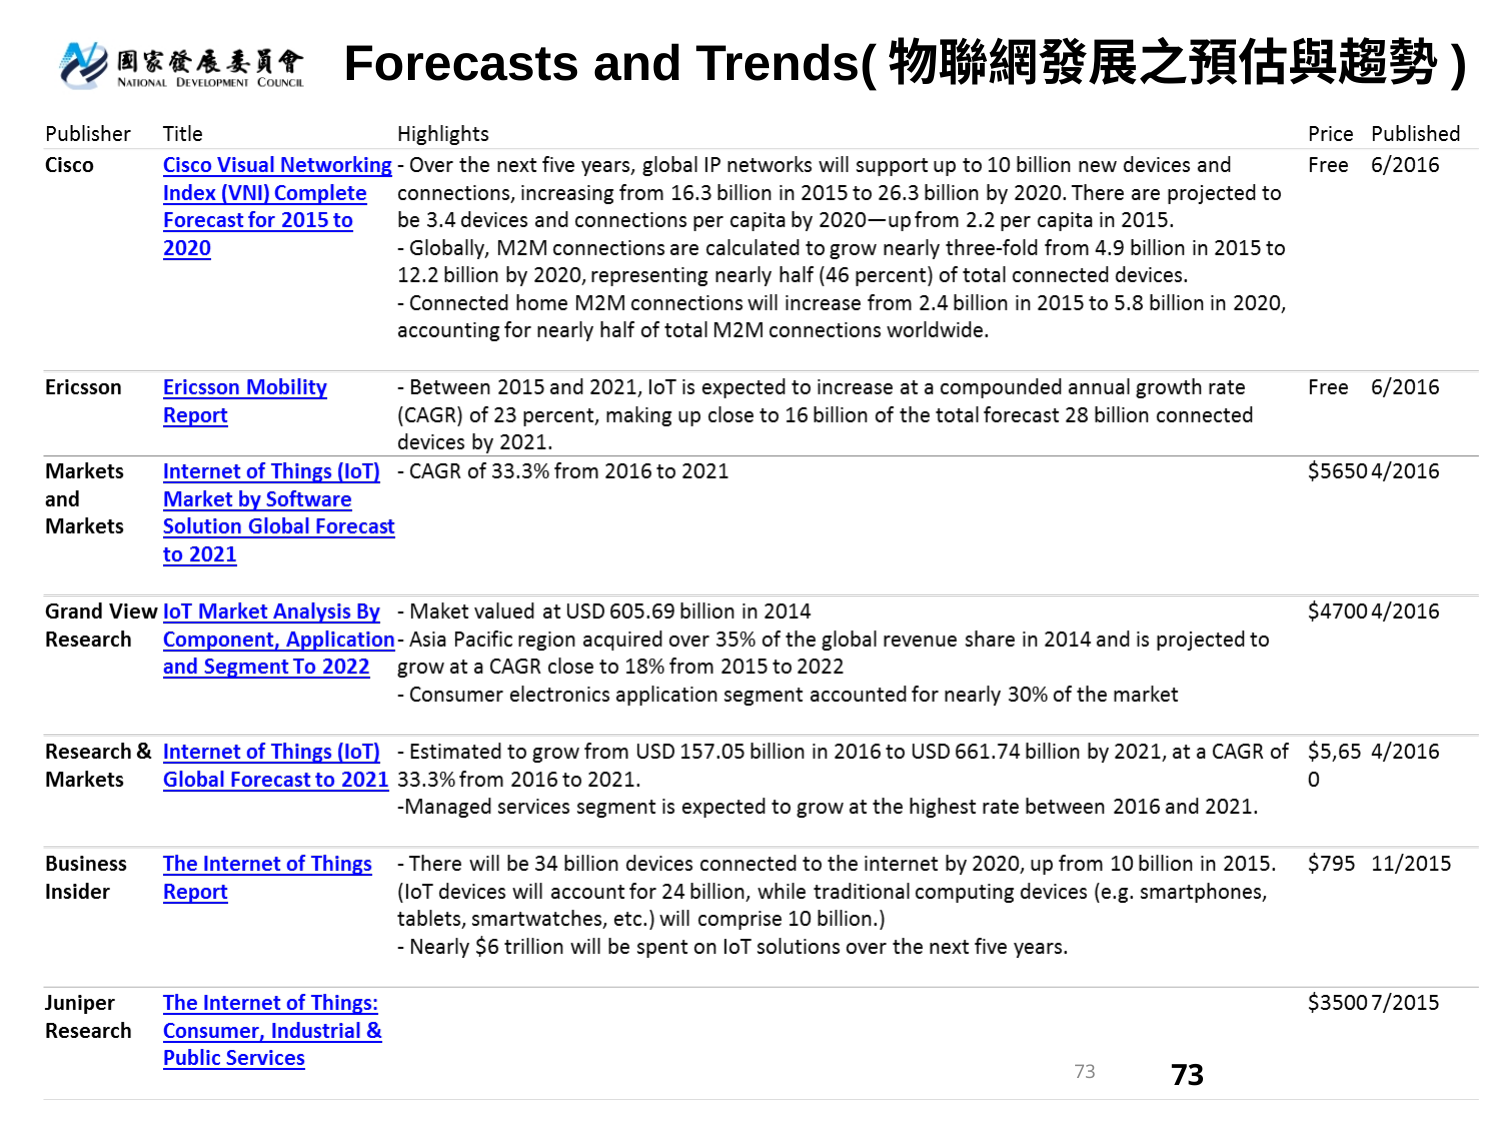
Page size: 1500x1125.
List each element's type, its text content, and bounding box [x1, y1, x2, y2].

text_box Forecasts and Trends(物聯網發展之預估與趨勢) [329, 0, 1500, 105]
text_box 73 [1156, 1045, 1500, 1106]
picture [43, 112, 1479, 1100]
